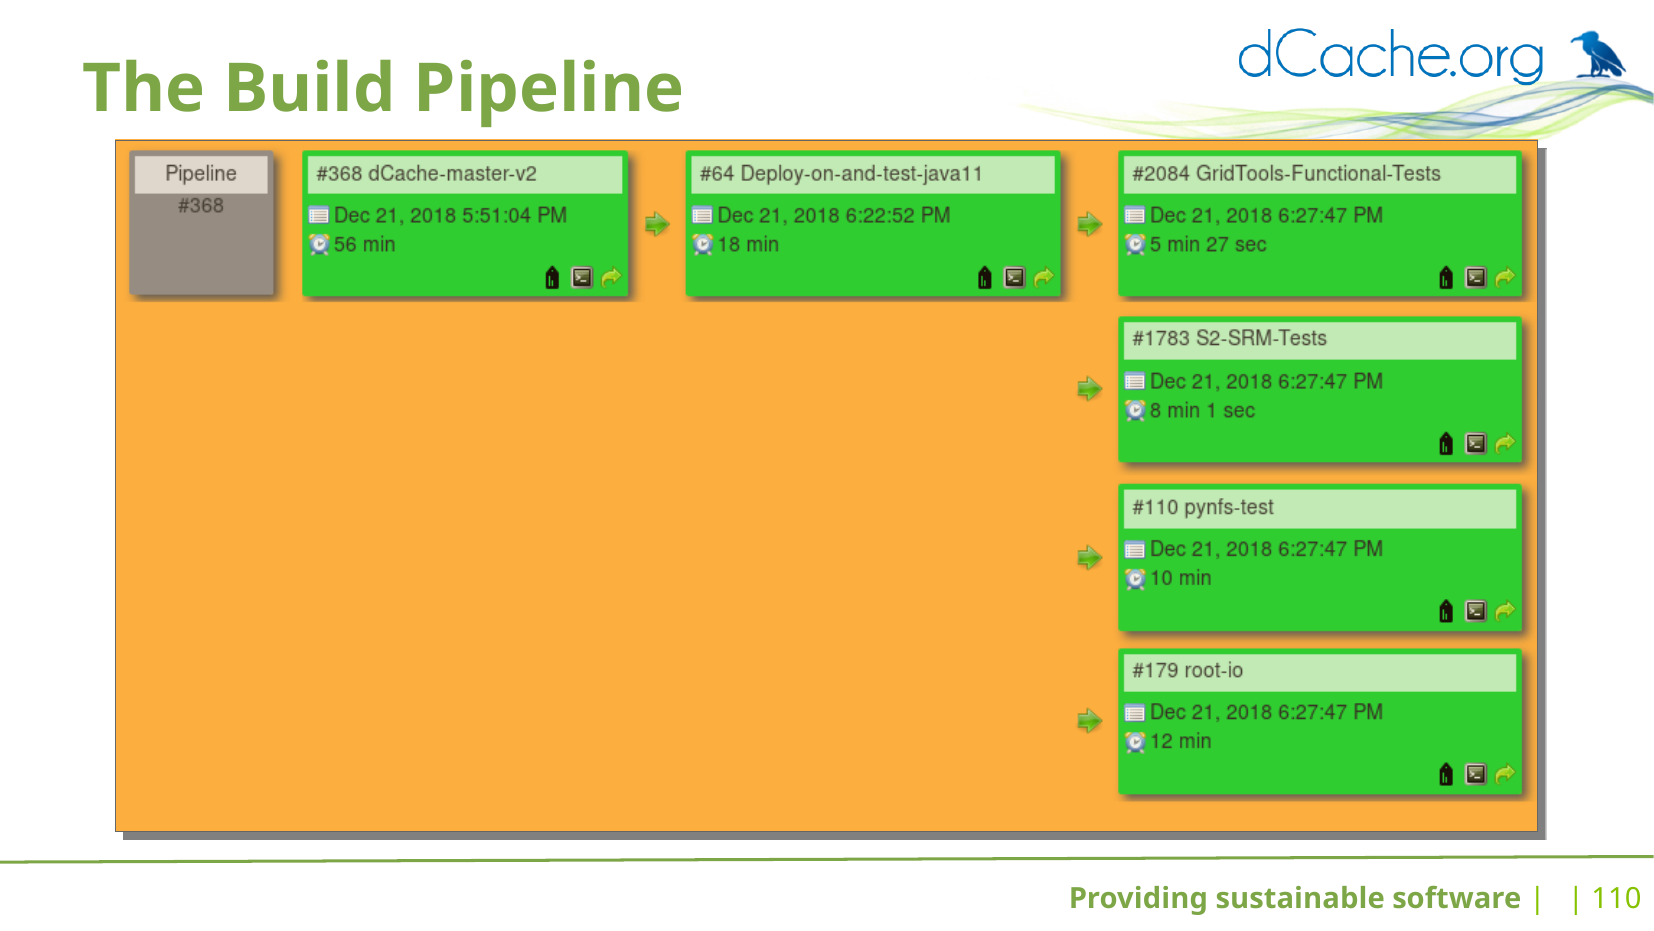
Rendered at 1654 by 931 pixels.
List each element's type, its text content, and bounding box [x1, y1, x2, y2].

title The Build Pipeline [82, 40, 1605, 131]
picture [115, 16, 1654, 832]
